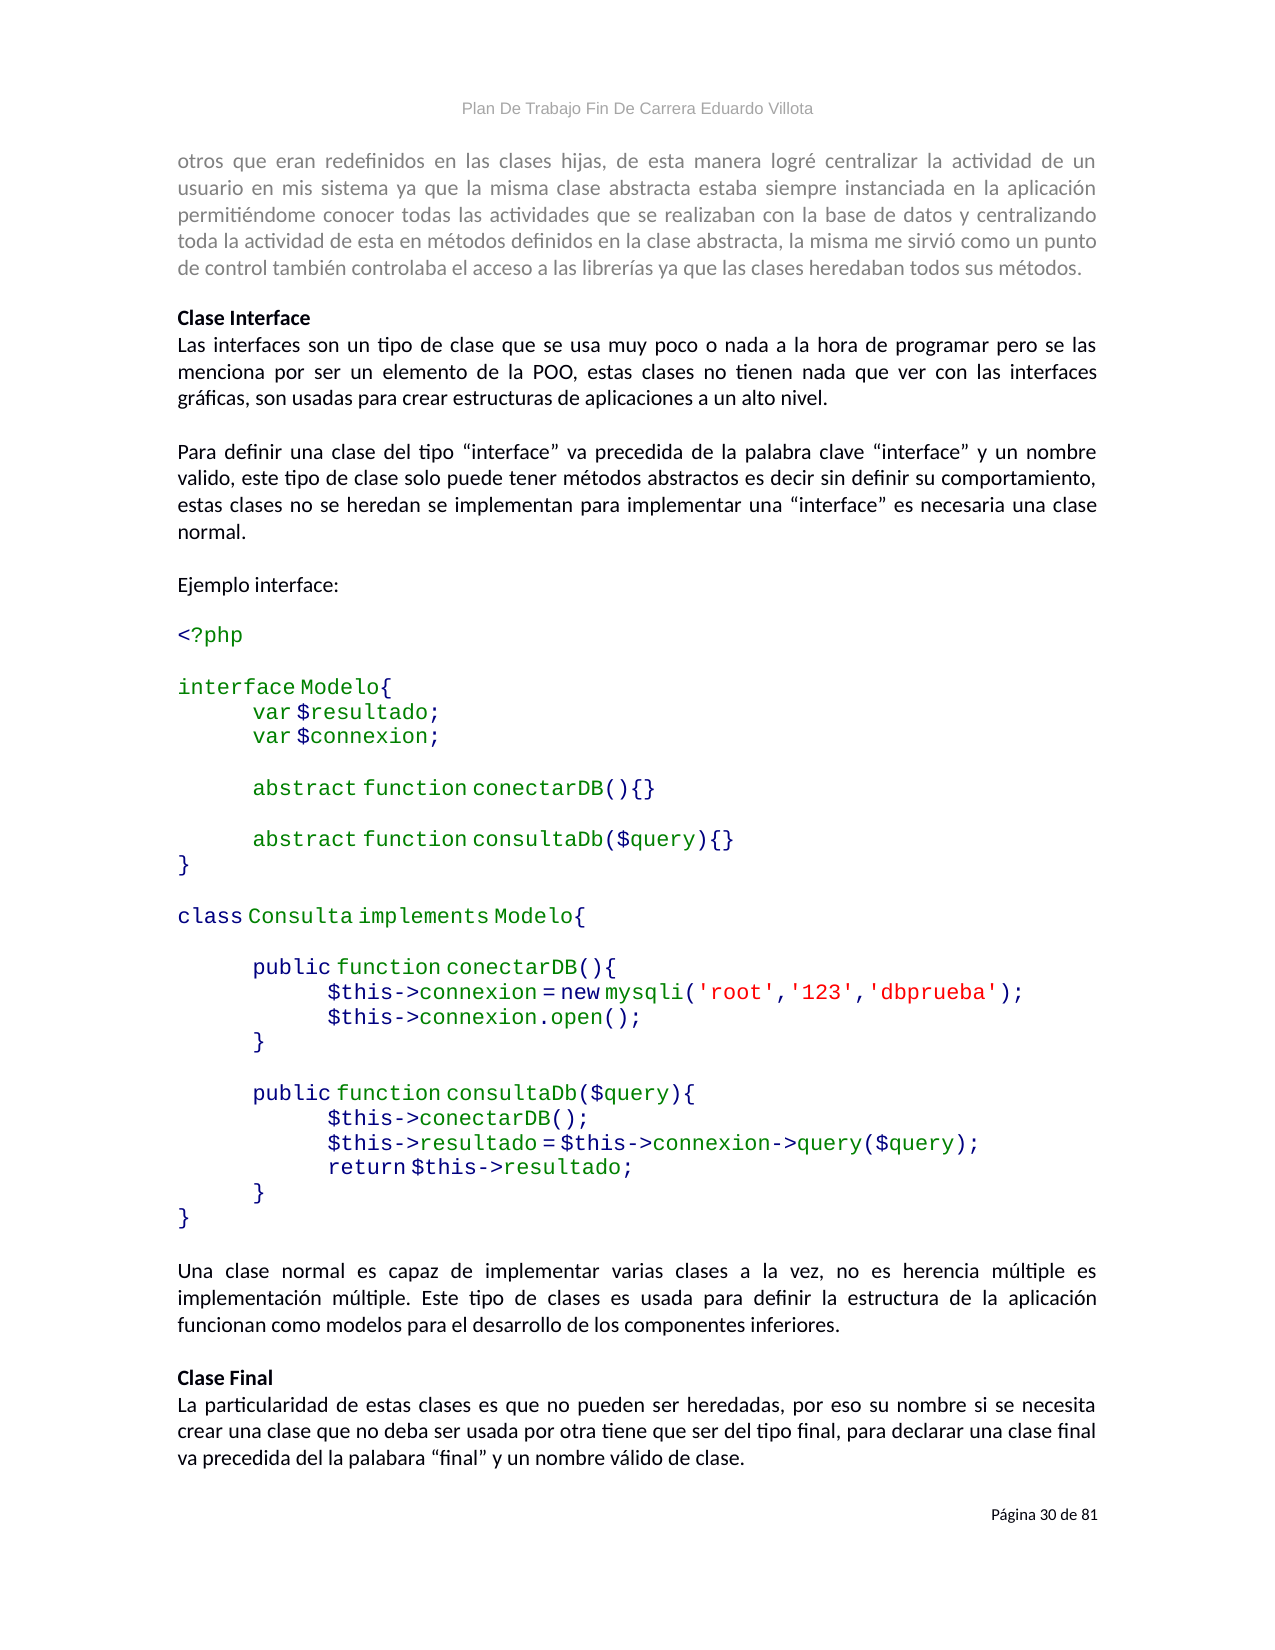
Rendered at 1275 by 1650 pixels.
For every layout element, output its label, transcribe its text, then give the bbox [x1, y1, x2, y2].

text var $connexion; [177, 726, 1098, 750]
text class Consulta implements Modelo{ [177, 905, 1098, 929]
text Clase Final [177, 1364, 1098, 1391]
text $this->resultado = $this->connexion->query($query); [177, 1132, 1098, 1156]
text Una clase normal es capaz de implementar varias clases a la vez, no es herencia múltiple es implementación múltiple. Este tipo de clases es usada para definir la estructura de la aplicación funcionan como modelos para el desarrollo de los componentes inferiores. [177, 1257, 1098, 1337]
text return $this->resultado; [177, 1156, 1098, 1181]
text var $resultado; [177, 701, 1098, 726]
text Ejemplo interface: [177, 571, 1098, 598]
text $this->connexion = new mysqli('root','123','dbprueba'); [177, 981, 1098, 1006]
text <?php [177, 624, 1098, 649]
text } [177, 1031, 1098, 1055]
text La particularidad de estas clases es que no pueden ser heredadas, por eso su nombre si se necesita crear una clase que no deba ser usada por otra tiene que ser del tipo final, para declarar una clase final va precedida del la palabara “final” y un nombre válido de clase. [177, 1391, 1098, 1471]
text public function conectarDB(){ [177, 956, 1098, 981]
text abstract function conectarDB(){} [177, 777, 1098, 802]
text Clase Interface [177, 304, 1098, 331]
text public function consultaDb($query){ [177, 1082, 1098, 1107]
text interface Modelo{ [177, 676, 1098, 701]
text Para definir una clase del tipo “interface” va precedida de la palabra clave “interface” y un nombre valido, este tipo de clase solo puede tener métodos abstractos es decir sin definir su comportamiento, estas clases no se heredan se implementan para implementar una “interface” es necesaria una clase normal. [177, 438, 1098, 544]
text abstract function consultaDb($query){} [177, 828, 1098, 853]
text } [177, 853, 1098, 878]
text } [177, 1181, 1098, 1206]
text $this->conectarDB(); [177, 1107, 1098, 1132]
text $this->connexion.open(); [177, 1006, 1098, 1031]
text } [177, 1206, 1098, 1231]
text otros que eran redefinidos en las clases hijas, de esta manera logré centralizar la actividad de un usuario en mis sistema ya que la misma clase abstracta estaba siempre instanciada en la aplicación permitiéndome conocer todas las actividades que se realizaban con la base de datos y centralizando toda la actividad de esta en métodos definidos en la clase abstracta, la misma me sirvió como un punto de control también controlaba el acceso a las librerías ya que las clases heredaban todos sus métodos. [177, 148, 1098, 281]
text Las interfaces son un tipo de clase que se usa muy poco o nada a la hora de programar pero se las menciona por ser un elemento de la POO, estas clases no tienen nada que ver con las interfaces gráficas, son usadas para crear estructuras de aplicaciones a un alto nivel. [177, 331, 1098, 411]
